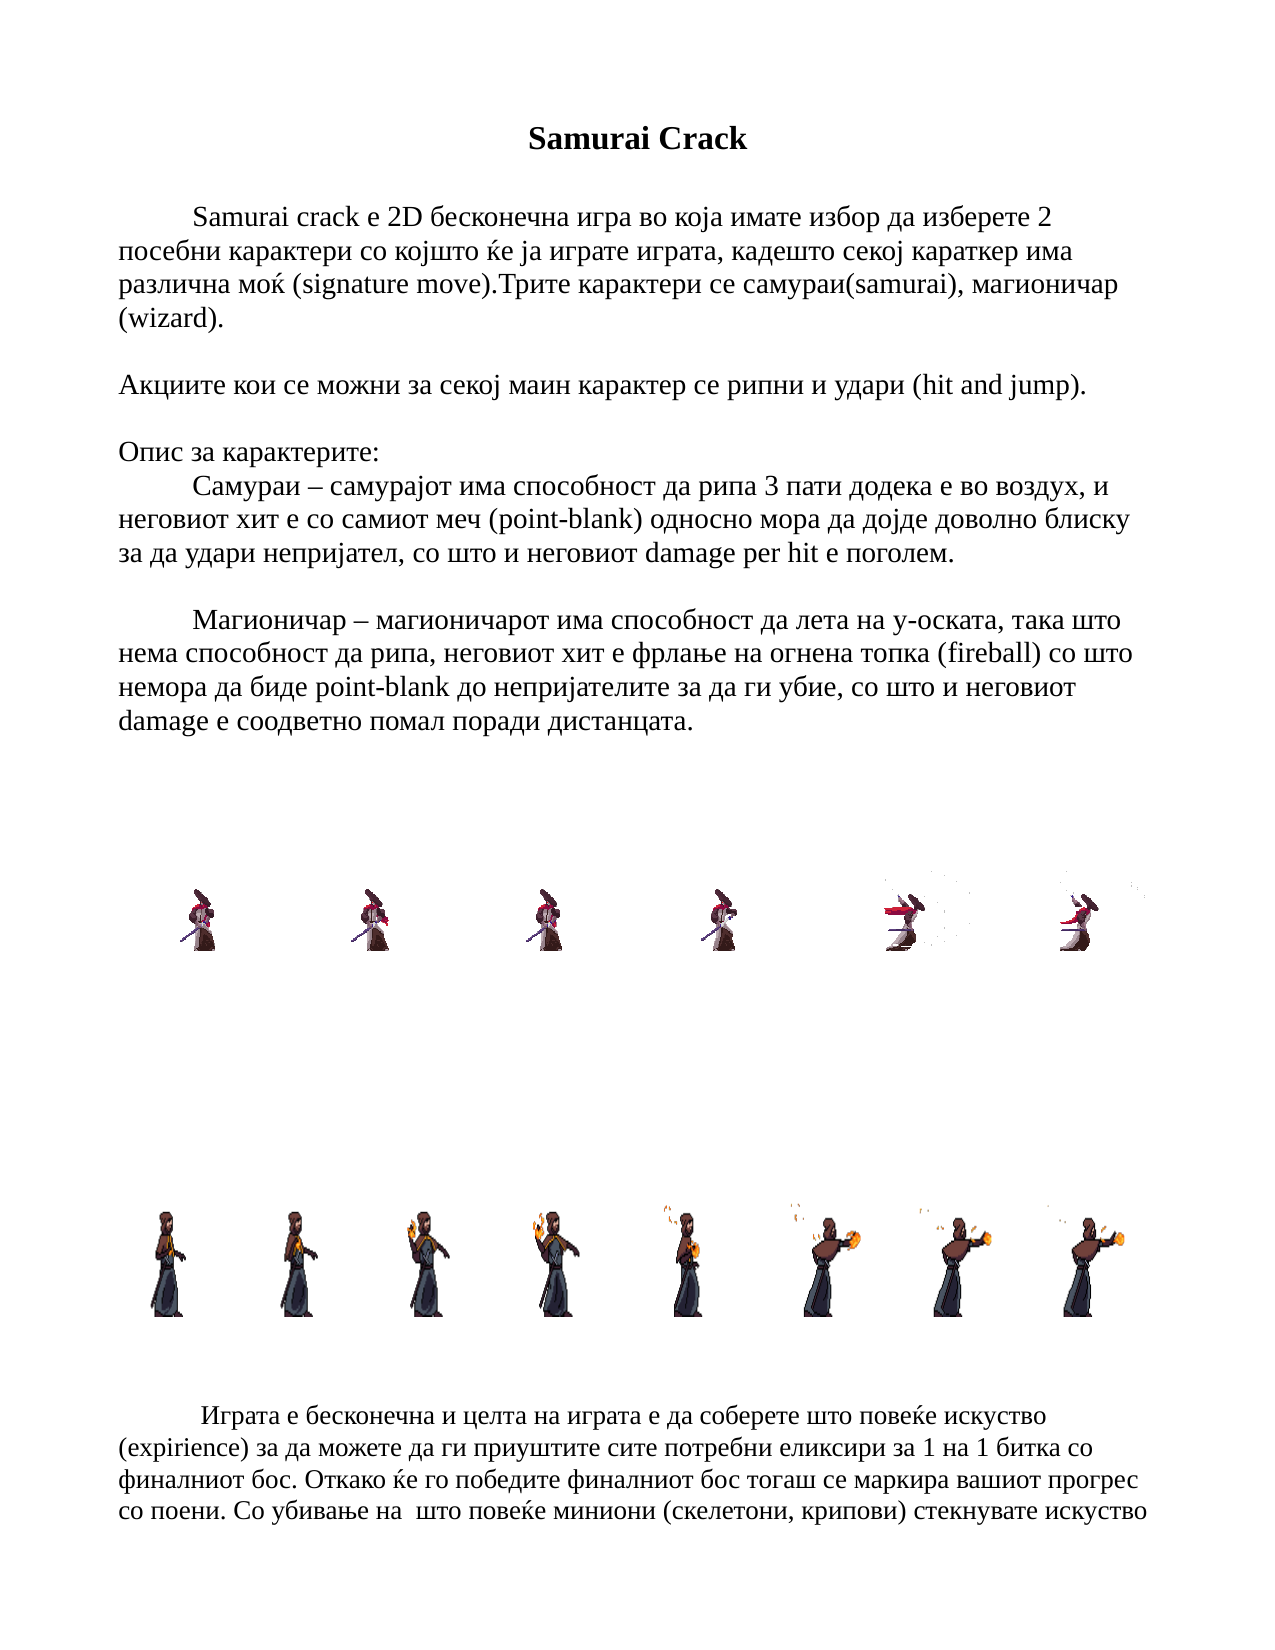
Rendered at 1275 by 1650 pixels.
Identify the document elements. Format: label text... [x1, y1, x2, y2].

text Играта е бесконечна и целта на играта е да соберете што повеќе искуство (expirience) за да можете да ги приуштите сите потребни еликсири за 1 на 1 битка со финалниот бос. Откако ќе го победите финалниот бос тогаш се маркира вашиот прогрес со поени. Со убивање на што повеќе миниони (скелетони, крипови) стекнувате искуство [118, 1393, 1157, 1525]
text Samurai Crack [118, 118, 1157, 156]
picture [118, 808, 1157, 1044]
text Самураи – самурајот има способност да рипа 3 пати додека е во воздух, и неговиот хит е со самиот меч (point-blank) односно мора да дојде доволно блиску за да удари непријател, со што и неговиот damage per hit е поголем. [118, 468, 1157, 568]
picture [118, 1111, 1157, 1317]
text Опис за карактерите: [118, 434, 1157, 468]
text Samurai crack е 2D бесконечна игра во која имате избор да изберете 2 посебни карактери со којшто ќе ја играте играта, кадешто секој караткер има различна моќ (signature move).Трите карактери се самураи(samurai), магионичар (wizard). [118, 195, 1157, 334]
text Магионичар – магионичарот има способност да лета на y-оската, така што нема способност да рипа, неговиот хит е фрлање на огнена топка (fireball) со што немора да биде point-blank до непријателите за да ги убие, со што и неговиот damage е соодветно помал поради дистанцата. [118, 602, 1157, 736]
text Акциите кои се можни за секој маин карактер се рипни и удари (hit and jump). [118, 367, 1157, 401]
